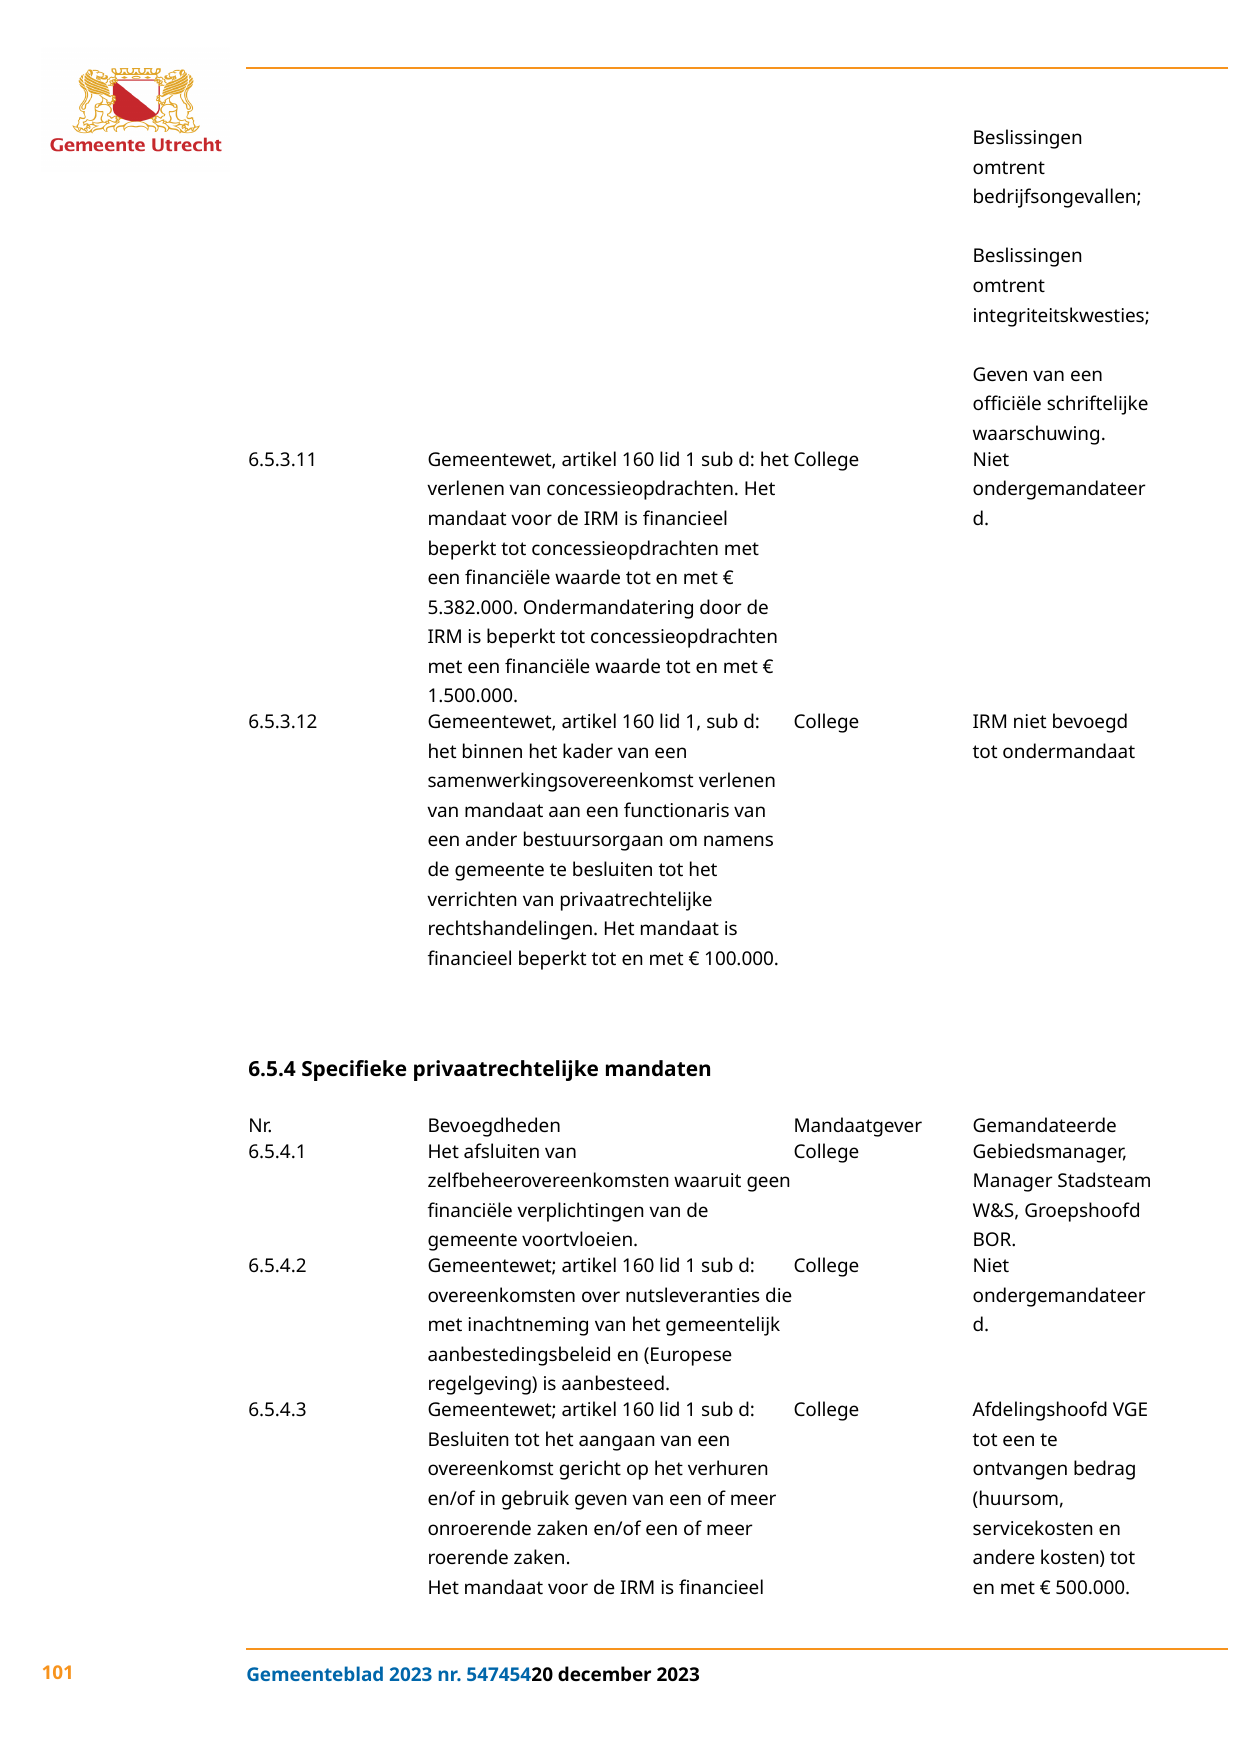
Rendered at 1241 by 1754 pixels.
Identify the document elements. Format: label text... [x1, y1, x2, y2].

table_cell Niet ondergemandateerd. [973, 446, 1152, 708]
table_cell Afdelingshoofd VGE tot een te ontvangen bedrag (huursom, servicekosten en andere kosten) tot en met € 500.000. [973, 1396, 1152, 1599]
table_header Mandaatgever [793, 1112, 972, 1138]
table_cell Beslissingen omtrent bedrijfsongevallen; Beslissingen omtrent integriteitskwesties; Geven van een officiële schriftelijke waarschuwing. [973, 95, 1152, 446]
table_cell Het afsluiten van zelfbeheerovereenkomsten waaruit geen financiële verplichtingen van de gemeente voortvloeien. [427, 1138, 793, 1252]
picture [41, 47, 231, 172]
table_cell Gebiedsmanager, Manager Stadsteam W&S, Groepshoofd BOR. [973, 1138, 1152, 1252]
table_header Nr. [248, 1112, 427, 1138]
table_cell 6.5.4.1 [248, 1138, 427, 1252]
table_cell Gemeentewet, artikel 160 lid 1, sub d: het binnen het kader van een samenwerkingsovereenkomst verlenen van mandaat aan een functionaris van een ander bestuursorgaan om namens de gemeente te besluiten tot het verrichten van privaatrechtelijke rechtshandelingen. Het mandaat is financieel beperkt tot en met € 100.000. [427, 708, 793, 971]
table_cell 6.5.3.11 [248, 446, 427, 708]
table_cell IRM niet bevoegd tot ondermandaat [973, 708, 1152, 971]
table_cell [248, 95, 427, 446]
table_cell Gemeentewet, artikel 160 lid 1 sub d: het verlenen van concessieopdrachten. Het mandaat voor de IRM is financieel beperkt tot concessieopdrachten met een financiële waarde tot en met € 5.382.000. Ondermandatering door de IRM is beperkt tot concessieopdrachten met een financiële waarde tot en met € 1.500.000. [427, 446, 793, 708]
table_cell College [793, 1138, 972, 1252]
table_cell College [793, 708, 972, 971]
table_cell [793, 95, 972, 446]
table_cell 6.5.3.12 [248, 708, 427, 971]
table_cell College [793, 446, 972, 708]
table_header Bevoegdheden [427, 1112, 793, 1138]
text 6.5.4 Specifieke privaatrechtelijke mandaten [248, 1054, 1152, 1082]
table_cell 6.5.4.3 [248, 1396, 427, 1599]
table_cell College [793, 1396, 972, 1599]
table_cell [427, 95, 793, 446]
table_cell Gemeentewet; artikel 160 lid 1 sub d: overeenkomsten over nutsleveranties die met inachtneming van het gemeentelijk aanbestedingsbeleid en (Europese regelgeving) is aanbesteed. [427, 1252, 793, 1396]
table_cell 6.5.4.2 [248, 1252, 427, 1396]
table_cell Niet ondergemandateerd. [973, 1252, 1152, 1396]
table_header Gemandateerde [973, 1112, 1152, 1138]
table_cell Gemeentewet; artikel 160 lid 1 sub d: Besluiten tot het aangaan van een overeenkomst gericht op het verhuren en/of in gebruik geven van een of meer onroerende zaken en/of een of meer roerende zaken. Het mandaat voor de IRM is financieel [427, 1396, 793, 1599]
table_cell College [793, 1252, 972, 1396]
